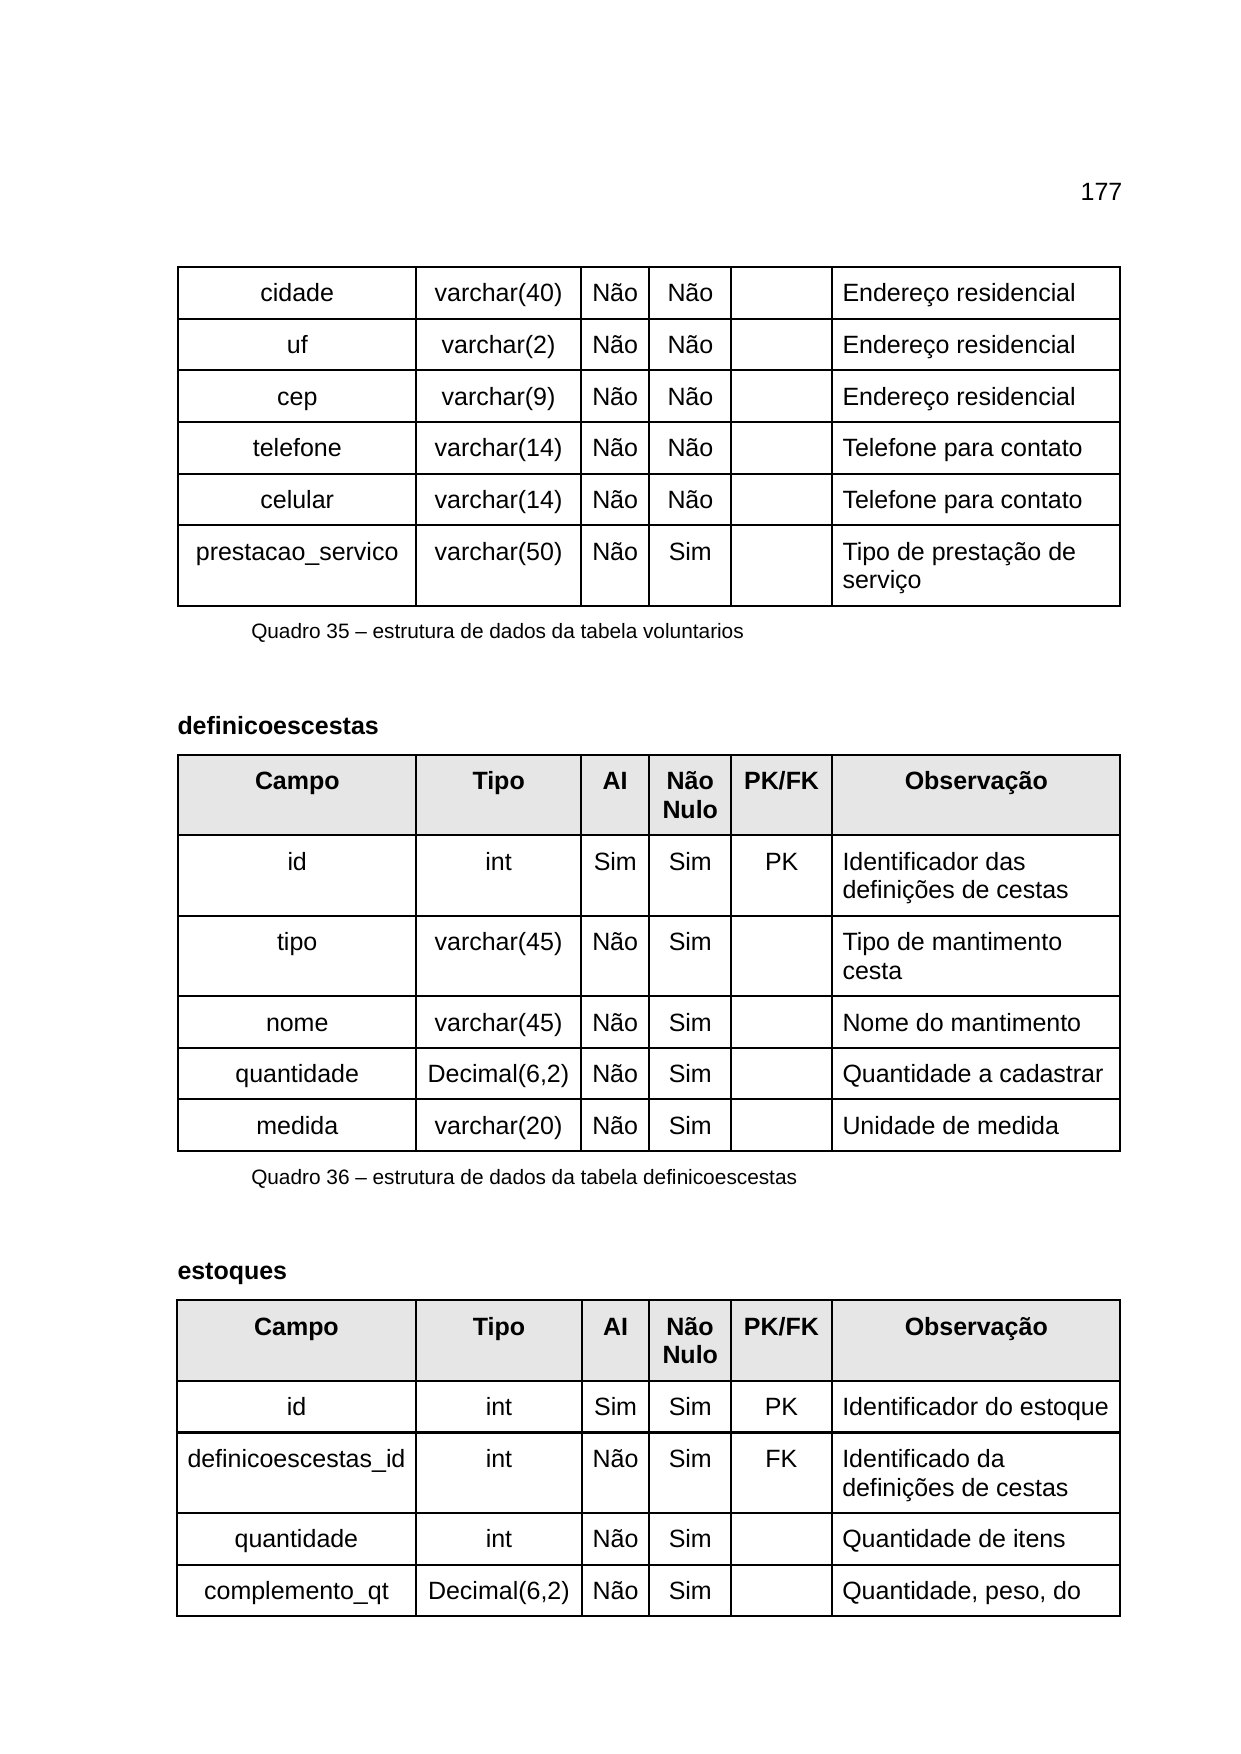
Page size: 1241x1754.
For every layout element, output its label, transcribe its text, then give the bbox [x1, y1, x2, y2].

table_cell Sim [650, 1049, 730, 1098]
table_cell quantidade [178, 1514, 415, 1563]
table_cell Sim [583, 1382, 648, 1431]
table_cell prestacao_servico [179, 526, 415, 604]
text estoques [177, 1256, 1122, 1285]
table_cell Sim [650, 1566, 730, 1615]
table_cell int [417, 1434, 581, 1512]
table_cell Não [650, 371, 730, 421]
table_cell [732, 526, 831, 604]
table_header PK/FK [732, 756, 831, 834]
text definicoescestas [177, 711, 1122, 739]
table_cell Não [650, 475, 730, 524]
table_cell int [417, 836, 580, 914]
table_cell Não [583, 1566, 648, 1615]
table_cell Não [650, 320, 730, 369]
table_cell Não [582, 997, 648, 1047]
table_header Observação [833, 756, 1119, 834]
table_cell Não [650, 423, 730, 472]
table_cell Sim [650, 836, 730, 914]
table_cell Não [582, 917, 648, 995]
table_cell Não [583, 1434, 648, 1512]
table_cell [732, 475, 831, 524]
table_cell varchar(40) [417, 268, 580, 317]
table_cell uf [179, 320, 415, 369]
table_cell FK [732, 1434, 831, 1512]
table_cell Telefone para contato [833, 423, 1119, 472]
table_cell nome [179, 997, 415, 1047]
table_cell Sim [582, 836, 648, 914]
table_header Campo [179, 756, 415, 834]
table_cell complemento_qt [178, 1566, 415, 1615]
table_cell [732, 1100, 831, 1150]
table_cell varchar(2) [417, 320, 580, 369]
table_cell medida [179, 1100, 415, 1150]
table_cell Identificador do estoque [833, 1382, 1119, 1431]
table_cell Endereço residencial [833, 371, 1119, 421]
table_cell Sim [650, 526, 730, 604]
text Quadro 35 – estrutura de dados da tabela voluntarios [177, 619, 1122, 643]
table_cell Sim [650, 1434, 730, 1512]
table_cell quantidade [179, 1049, 415, 1098]
table_cell Sim [650, 1100, 730, 1150]
table_cell int [417, 1382, 581, 1431]
table_cell Sim [650, 1382, 730, 1431]
table_cell Não [650, 268, 730, 317]
table_cell varchar(20) [417, 1100, 580, 1150]
table_cell Não [582, 475, 648, 524]
table_cell Identificador das definições de cestas [833, 836, 1119, 914]
table_cell [732, 1049, 831, 1098]
table_cell Decimal(6,2) [417, 1049, 580, 1098]
table_cell definicoescestas_id [178, 1434, 415, 1512]
table_cell Endereço residencial [833, 268, 1119, 317]
text Quadro 36 – estrutura de dados da tabela definicoescestas [177, 1164, 1122, 1188]
table_cell Tipo de mantimento cesta [833, 917, 1119, 995]
table_cell [732, 917, 831, 995]
table_cell Não [583, 1514, 648, 1563]
table_cell cep [179, 371, 415, 421]
table_cell tipo [179, 917, 415, 995]
table_cell Não [582, 268, 648, 317]
table_cell [732, 320, 831, 369]
table_cell cidade [179, 268, 415, 317]
table_cell varchar(9) [417, 371, 580, 421]
table_cell Decimal(6,2) [417, 1566, 581, 1615]
table_cell Quantidade, peso, do [833, 1566, 1119, 1615]
table_header AI [582, 756, 648, 834]
table_cell [732, 423, 831, 472]
table_cell [732, 997, 831, 1047]
table_cell Sim [650, 997, 730, 1047]
table_cell Sim [650, 1514, 730, 1563]
table_cell Unidade de medida [833, 1100, 1119, 1150]
table_cell varchar(14) [417, 475, 580, 524]
table_header Observação [833, 1301, 1119, 1380]
table_cell celular [179, 475, 415, 524]
table_cell Identificado da definições de cestas [833, 1434, 1119, 1512]
table_cell id [178, 1382, 415, 1431]
table_cell varchar(45) [417, 997, 580, 1047]
table_cell telefone [179, 423, 415, 472]
table_cell [732, 371, 831, 421]
table_cell [732, 1514, 831, 1563]
table_cell Não [582, 1100, 648, 1150]
table_cell [732, 1566, 831, 1615]
table_cell Não [582, 320, 648, 369]
table_cell Sim [650, 917, 730, 995]
table_header Campo [178, 1301, 415, 1380]
table_cell varchar(14) [417, 423, 580, 472]
table_cell Endereço residencial [833, 320, 1119, 369]
table_header Não Nulo [650, 1301, 730, 1380]
table_header AI [583, 1301, 648, 1380]
table_cell int [417, 1514, 581, 1563]
table_cell varchar(45) [417, 917, 580, 995]
table_cell id [179, 836, 415, 914]
table_cell Quantidade de itens [833, 1514, 1119, 1563]
table_cell Não [582, 371, 648, 421]
table_cell Não [582, 526, 648, 604]
table_cell Quantidade a cadastrar [833, 1049, 1119, 1098]
table_cell PK [732, 836, 831, 914]
table_cell Tipo de prestação de serviço [833, 526, 1119, 604]
table_header Não Nulo [650, 756, 730, 834]
table_header PK/FK [732, 1301, 831, 1380]
table_cell Não [582, 423, 648, 472]
table_cell Não [582, 1049, 648, 1098]
table_cell varchar(50) [417, 526, 580, 604]
table_cell [732, 268, 831, 317]
table_header Tipo [417, 756, 580, 834]
table_cell PK [732, 1382, 831, 1431]
table_cell Telefone para contato [833, 475, 1119, 524]
table_header Tipo [417, 1301, 581, 1380]
table_cell Nome do mantimento [833, 997, 1119, 1047]
